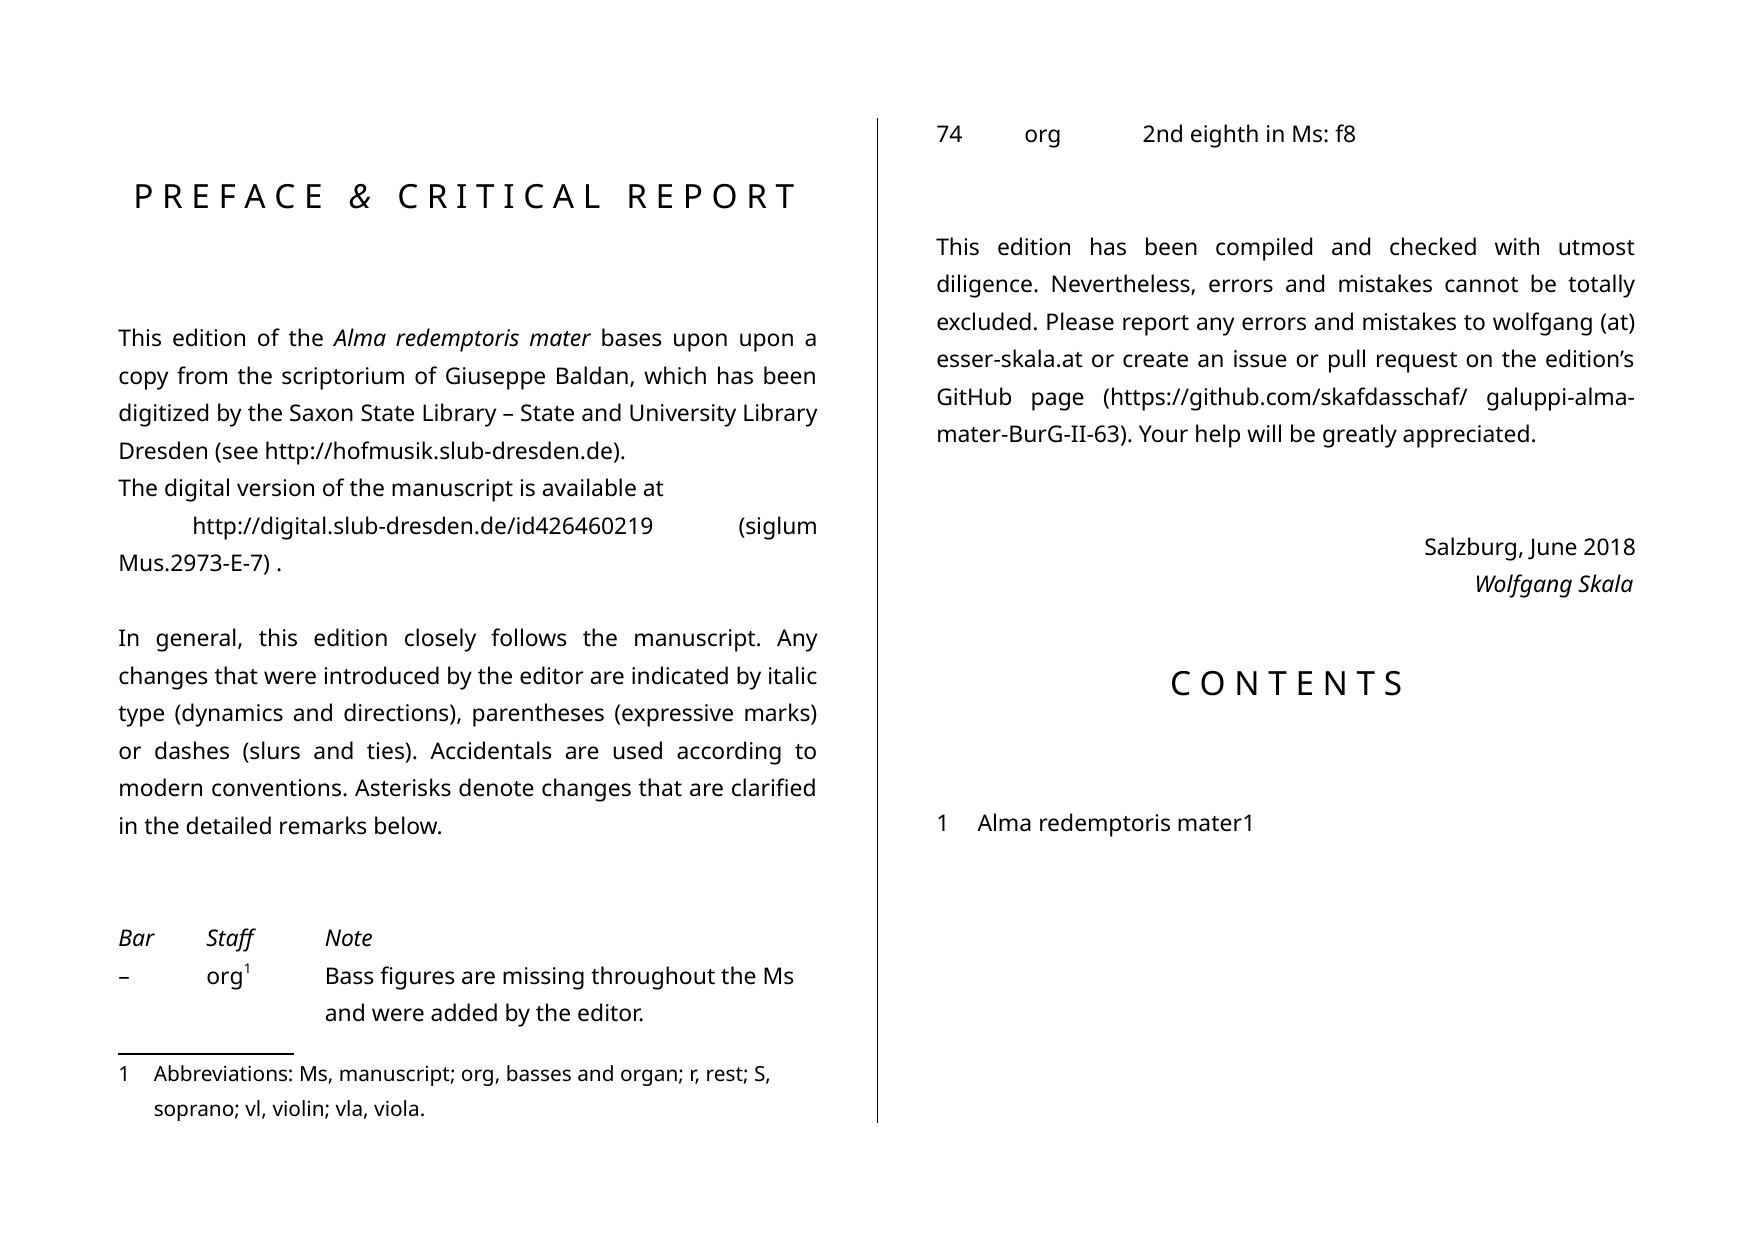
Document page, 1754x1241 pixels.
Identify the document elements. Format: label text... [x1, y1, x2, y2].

text http://digital.slub-dresden.de/id426460219 (siglum Mus.2973-E-7) . [118, 510, 818, 579]
text Abbreviations: Ms, manuscript; org, basses and organ; r, rest; S, soprano; vl, violin; vla, viola. [118, 1059, 818, 1122]
text The digital version of the manuscript is available at [118, 472, 818, 504]
text Salzburg, June 2018 Wolfgang Skala [936, 531, 1636, 599]
text In general, this edition closely follows the manuscript. Any changes that were introduced by the editor are indicated by italic type (dynamics and directions), parentheses (expressive marks) or dashes (slurs and ties). Accidentals are used according to modern conventions. Asterisks denote changes that are clarified in the detailed remarks below. [118, 622, 818, 841]
text P R E F A C E & C R I T I C A L R E P O R T [118, 173, 818, 218]
text 1 Alma redemptoris mater 1 [936, 807, 1636, 838]
text 74 org 2nd eighth in Ms: f8 [936, 118, 1636, 224]
text This edition of the Alma redemptoris mater bases upon upon a copy from the scriptorium of Giuseppe Baldan, which has been digitized by the Saxon State Library – State and University Library Dresden (see http://hofmusik.slub-dresden.de). [118, 322, 818, 466]
text C O N T E N T S [936, 660, 1636, 706]
text This edition has been compiled and checked with utmost diligence. Nevertheless, errors and mistakes cannot be totally excluded. Please report any errors and mistakes to wolfgang (at) esser-skala.at or create an issue or pull request on the edition’s GitHub page (https://github.com/skafdasschaf/ galuppi-alma-mater-BurG-II-63). Your help will be greatly appreciated. [936, 231, 1636, 449]
text Bar Staff Note – org Bass figures are missing throughout the Ms and were added by the editor. [118, 922, 818, 1029]
